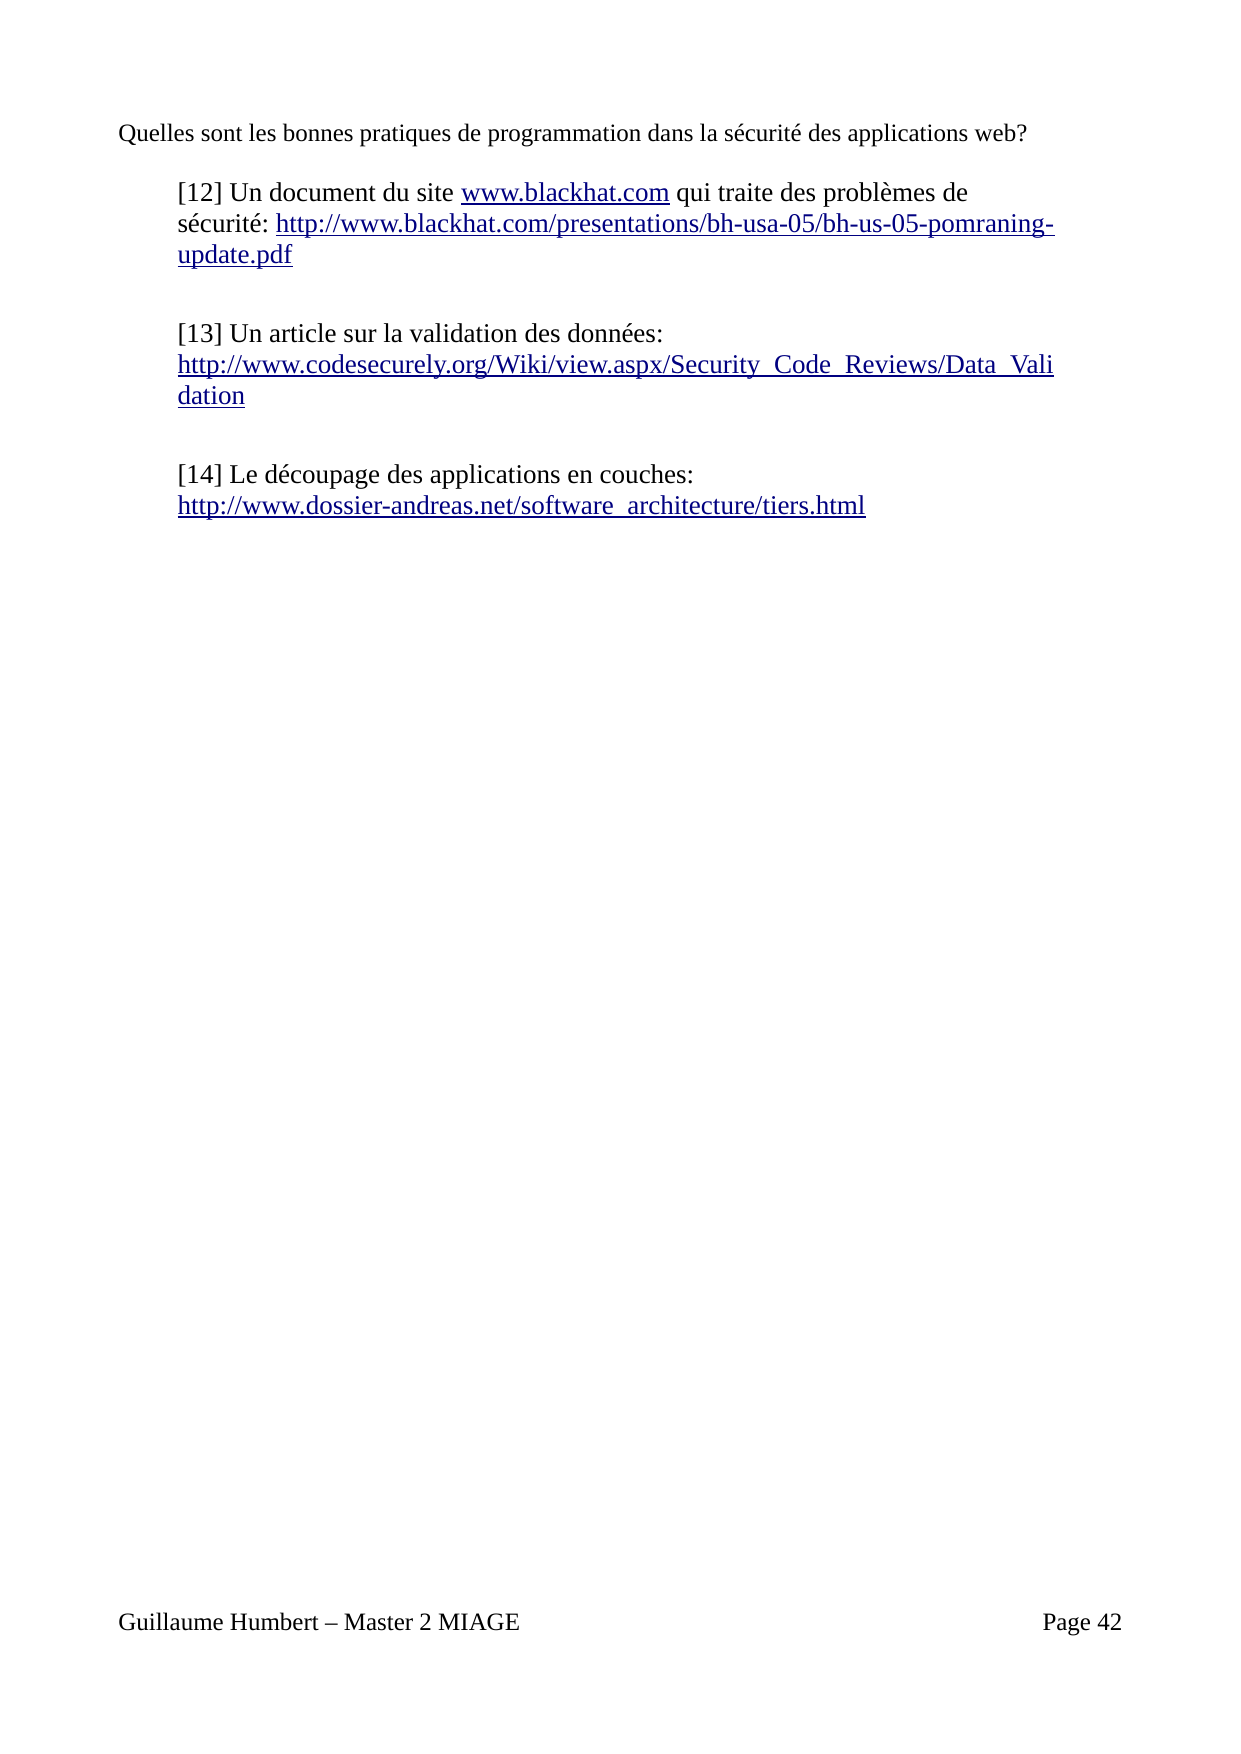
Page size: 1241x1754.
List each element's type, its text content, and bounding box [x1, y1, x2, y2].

text [12] Un document du site www.blackhat.com qui traite des problèmes de sécurité: http://www.blackhat.com/presentations/bh-usa-05/bh-us-05-pomraning-update.pdf [177, 176, 1063, 270]
text [13] Un article sur la validation des données: http://www.codesecurely.org/Wiki/view.aspx/Security_Code_Reviews/Data_Validation [177, 317, 1063, 411]
text [14] Le découpage des applications en couches: http://www.dossier-andreas.net/software_architecture/tiers.html [177, 458, 1063, 520]
